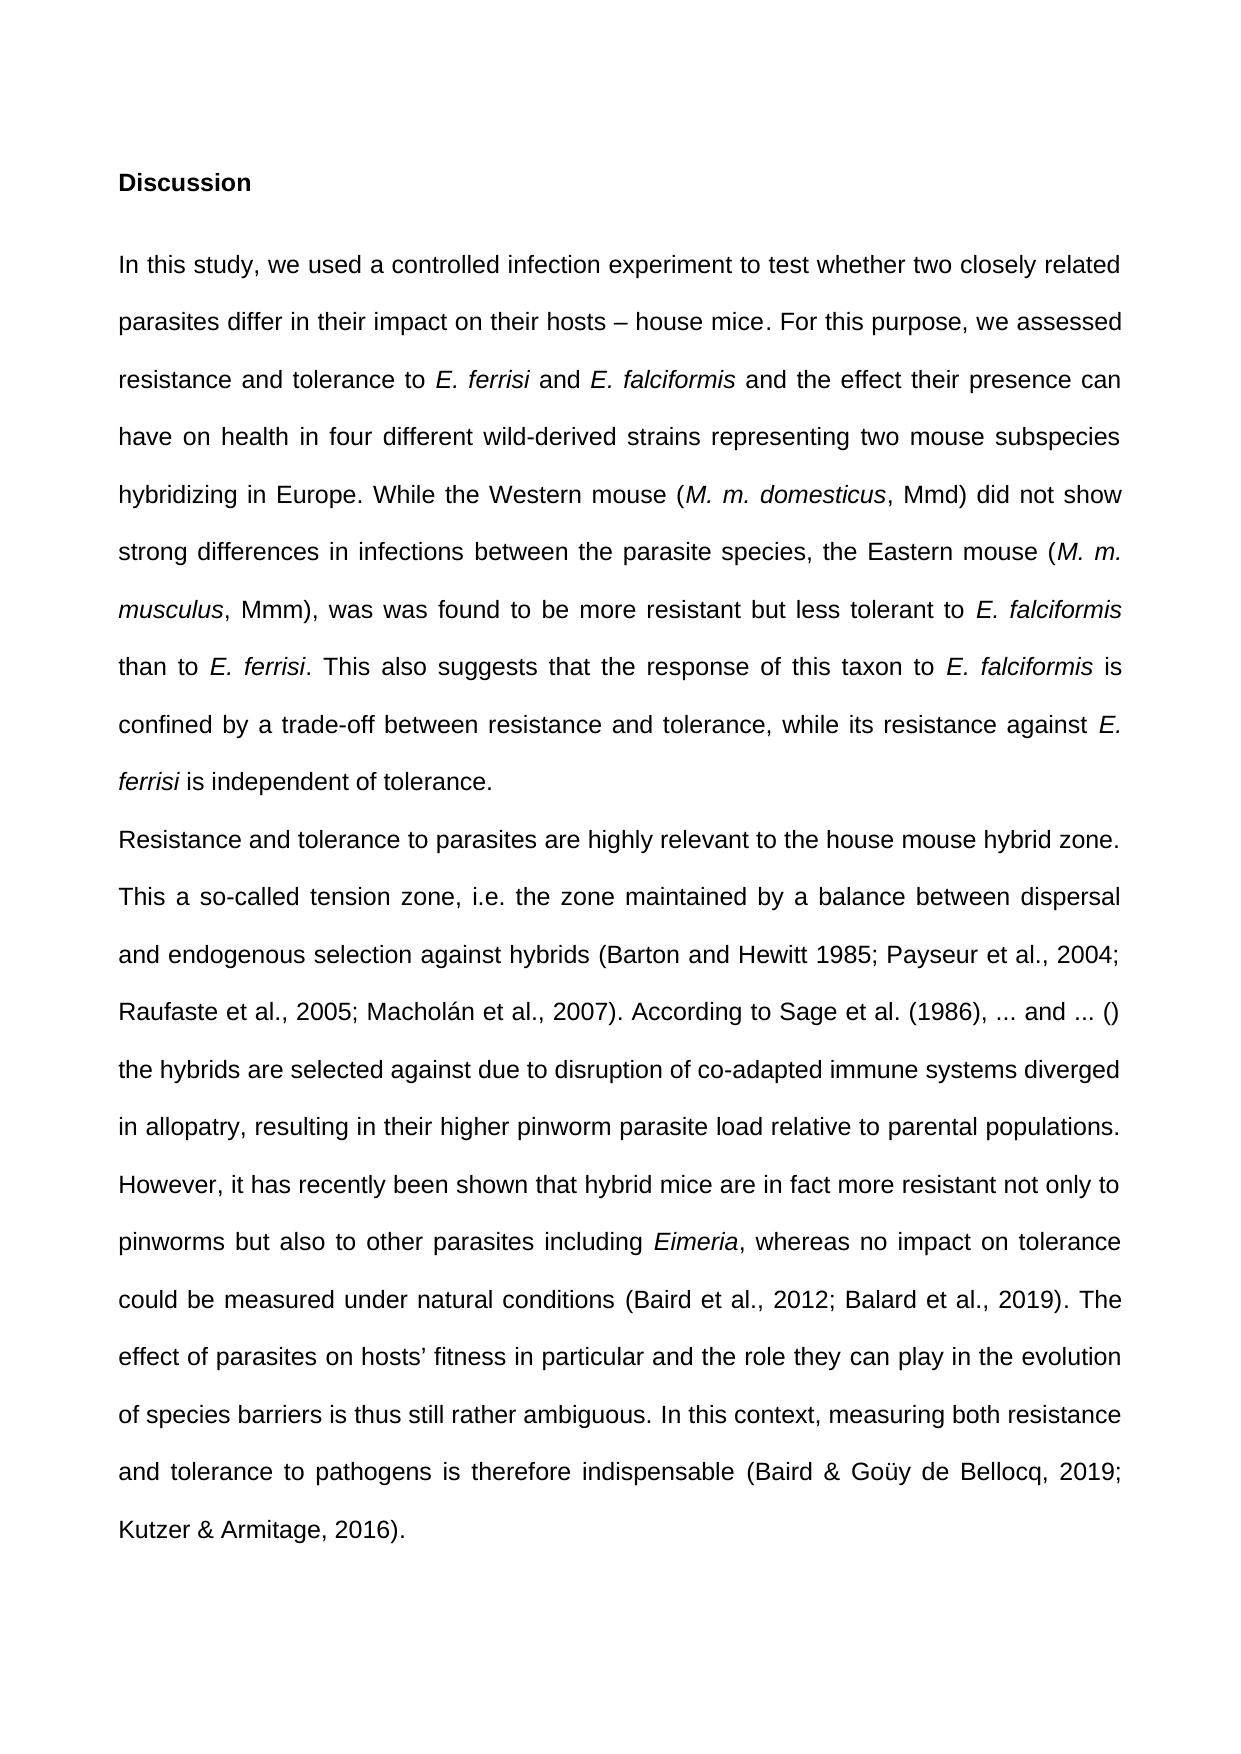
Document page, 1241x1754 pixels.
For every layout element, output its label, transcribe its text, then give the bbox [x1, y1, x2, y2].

text In this study, we used a controlled infection experiment to test whether two closely related parasites differ in their impact on their hosts – house mice. For this purpose, we assessed resistance and tolerance to E. ferrisi and E. falciformis and the effect their presence can have on health in four different wild-derived strains representing two mouse subspecies hybridizing in Europe. While the Western mouse (M. m. domesticus, Mmd) did not show strong differences in infections between the parasite species, the Eastern mouse (M. m. musculus, Mmm), was was found to be more resistant but less tolerant to E. falciformis than to E. ferrisi. This also suggests that the response of this taxon to E. falciformis is confined by a trade-off between resistance and tolerance, while its resistance against E. ferrisi is independent of tolerance. [118, 250, 1122, 796]
subtitle Discussion [118, 168, 1122, 197]
text Resistance and tolerance to parasites are highly relevant to the house mouse hybrid zone. This a so-called tension zone, i.e. the zone maintained by a balance between dispersal and endogenous selection against hybrids (Barton and Hewitt 1985; Payseur et al., 2004; Raufaste et al., 2005; Macholán et al., 2007). According to Sage et al. (1986), ... and ... () the hybrids are selected against due to disruption of co-adapted immune systems diverged in allopatry, resulting in their higher pinworm parasite load relative to parental populations. However, it has recently been shown that hybrid mice are in fact more resistant not only to pinworms but also to other parasites including Eimeria, whereas no impact on tolerance could be measured under natural conditions (Baird et al., 2012; Balard et al., 2019). The effect of parasites on hosts’ fitness in particular and the role they can play in the evolution of species barriers is thus still rather ambiguous. In this context, measuring both resistance and tolerance to pathogens is therefore indispensable (Baird & Goüy de Bellocq, 2019; Kutzer & Armitage, 2016). [118, 825, 1122, 1544]
